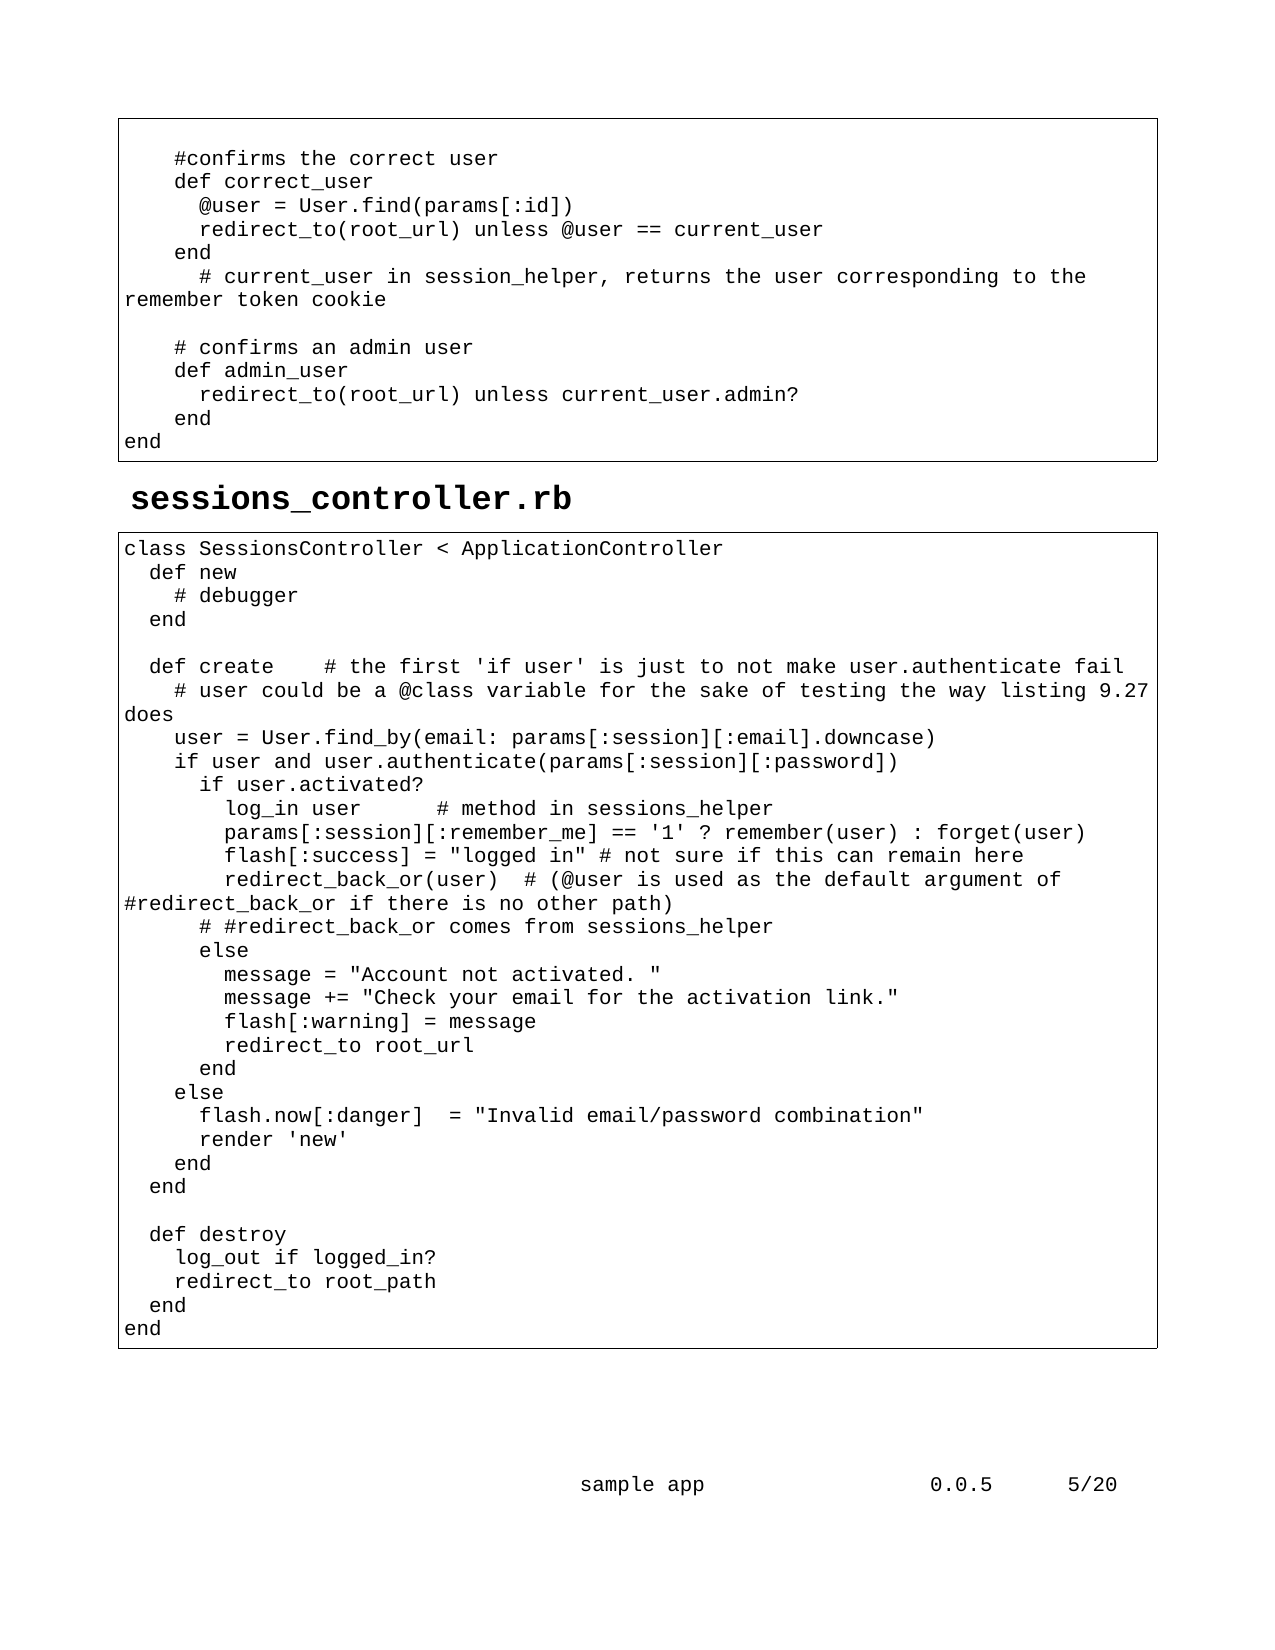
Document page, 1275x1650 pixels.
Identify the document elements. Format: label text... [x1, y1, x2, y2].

subtitle sessions_controller.rb [130, 482, 1157, 520]
table_header class SessionsController < ApplicationController def new # debugger end def create # the first 'if user' is just to not make user.authenticate fail # user could be a @class variable for the sake of testing the way listing 9.27 does user = User.find_by(email: params[:session][:email].downcase) if user and user.authenticate(params[:session][:password]) if user.activated? log_in user # method in sessions_helper params[:session][:remember_me] == '1' ? remember(user) : forget(user) flash[:success] = "logged in" # not sure if this can remain here redirect_back_or(user) # (@user is used as the default argument of #redirect_back_or if there is no other path) # #redirect_back_or comes from sessions_helper else message = "Account not activated. " message += "Check your email for the activation link." flash[:warning] = message redirect_to root_url end else flash.now[:danger] = "Invalid email/password combination" render 'new' end end def destroy log_out if logged_in? redirect_to root_path end end [119, 533, 1157, 1348]
table_header #confirms the correct user def correct_user @user = User.find(params[:id]) redirect_to(root_url) unless @user == current_user end # current_user in session_helper, returns the user corresponding to the remember token cookie # confirms an admin user def admin_user redirect_to(root_url) unless current_user.admin? end end [119, 119, 1157, 461]
